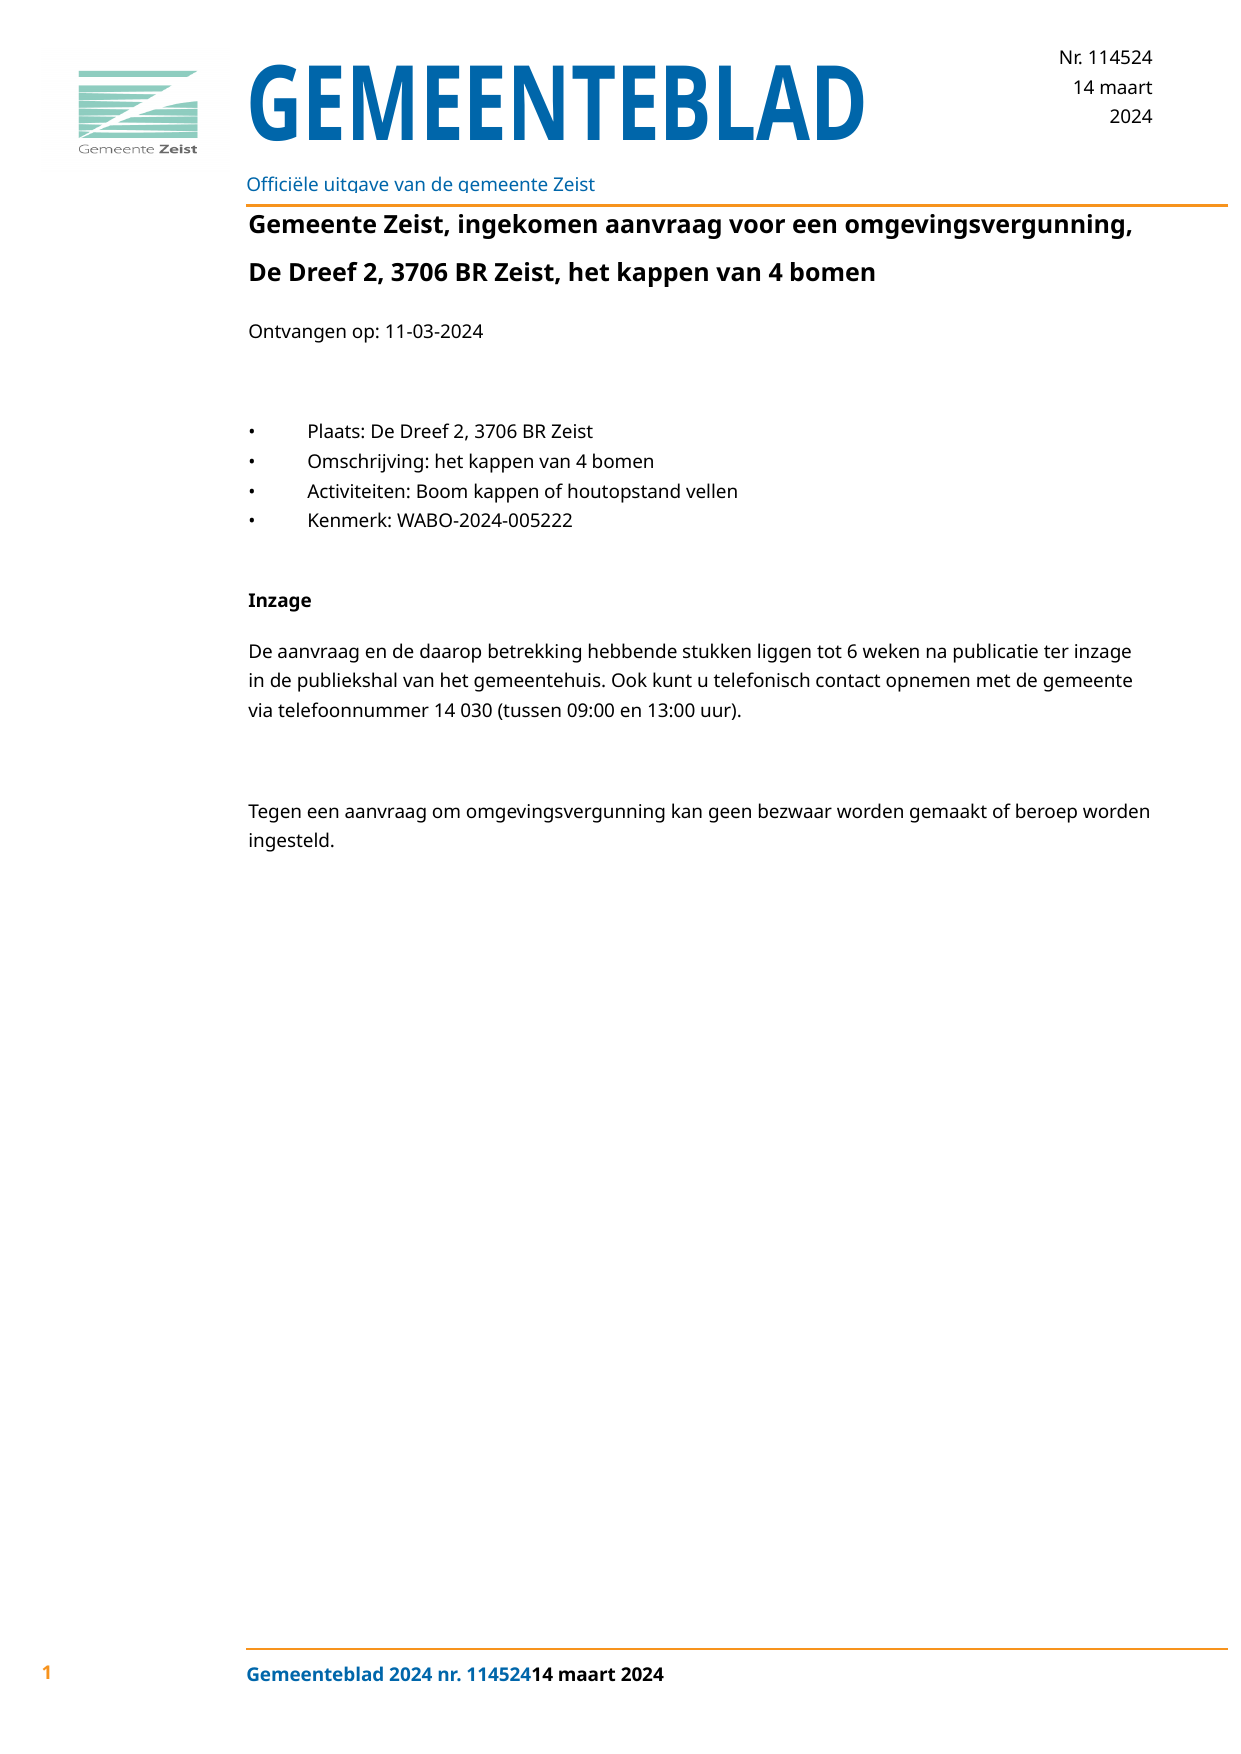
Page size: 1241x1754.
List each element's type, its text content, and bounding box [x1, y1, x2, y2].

text Tegen een aanvraag om omgevingsvergunning kan geen bezwaar worden gemaakt of beroep worden ingesteld. [248, 798, 1152, 853]
list Kenmerk: WABO-2024-005222 [248, 507, 1152, 533]
list Omschrijving: het kappen van 4 bomen [248, 448, 1152, 474]
text Inzage [248, 587, 1152, 613]
text De aanvraag en de daarop betrekking hebbende stukken liggen tot 6 weken na publicatie ter inzage in de publiekshal van het gemeentehuis. Ook kunt u telefonisch contact opnemen met de gemeente via telefoonnummer 14 030 (tussen 09:00 en 13:00 uur). [248, 638, 1152, 723]
list Plaats: De Dreef 2, 3706 BR Zeist [248, 419, 1152, 444]
picture [41, 47, 231, 172]
list Activiteiten: Boom kappen of houtopstand vellen [248, 478, 1152, 504]
text Ontvangen op: 11-03-2024 [248, 318, 1152, 344]
text Gemeente Zeist, ingekomen aanvraag voor een omgevingsvergunning, De Dreef 2, 3706 BR Zeist, het kappen van 4 bomen [248, 207, 1152, 288]
